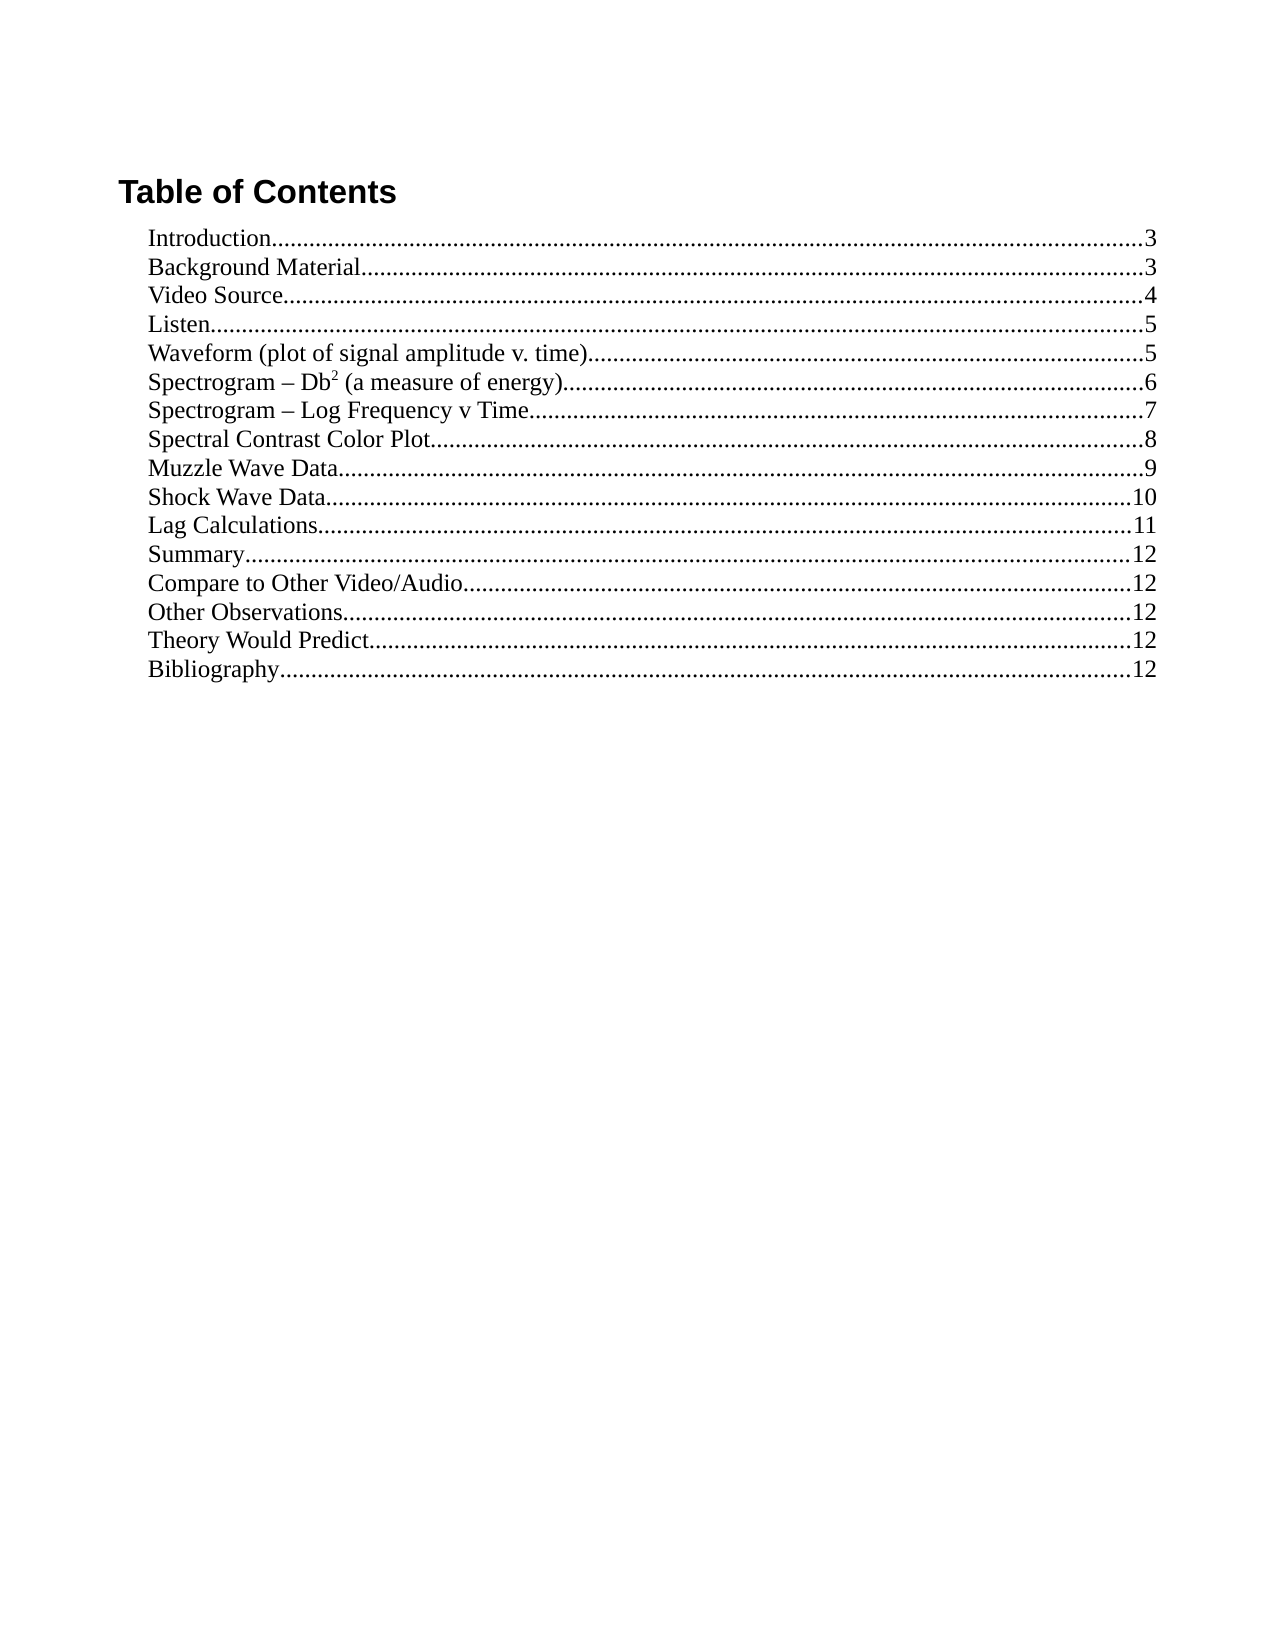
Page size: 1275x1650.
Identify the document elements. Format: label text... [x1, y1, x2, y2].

text Spectrogram – Log Frequency v Time 7 [148, 395, 1157, 424]
text Theory Would Predict 12 [148, 625, 1157, 654]
text Shock Wave Data 10 [148, 482, 1157, 510]
subtitle Table of Contents [118, 172, 1157, 210]
text Muzzle Wave Data 9 [148, 453, 1157, 482]
text Spectral Contrast Color Plot 8 [148, 424, 1157, 453]
text Introduction 3 [148, 223, 1157, 252]
text Background Material 3 [148, 252, 1157, 280]
text Spectrogram – Db2 (a measure of energy) 6 [148, 367, 1157, 395]
text Listen 5 [148, 309, 1157, 338]
text Other Observations 12 [148, 597, 1157, 625]
text Summary 12 [148, 539, 1157, 568]
text Compare to Other Video/Audio 12 [148, 568, 1157, 597]
text Bibliography 12 [148, 654, 1157, 683]
text Video Source 4 [148, 280, 1157, 309]
text Waveform (plot of signal amplitude v. time) 5 [148, 338, 1157, 367]
text Lag Calculations 11 [148, 510, 1157, 539]
